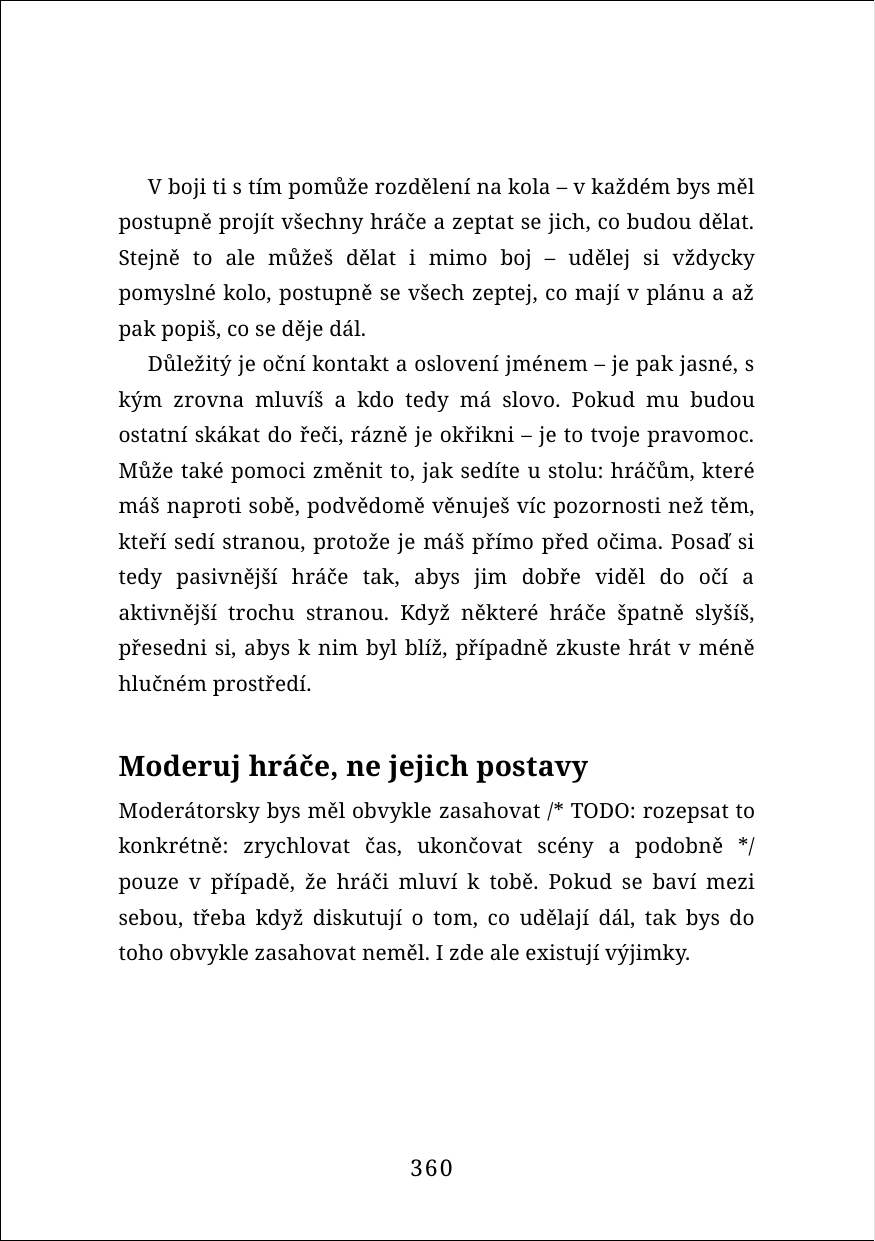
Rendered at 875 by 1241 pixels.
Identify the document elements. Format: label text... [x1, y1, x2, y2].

text V boji ti s tím pomůže rozdělení na kola – v každém bys měl postupně projít všechny hráče a zeptat se jich, co budou dělat. Stejně to ale můžeš dělat i mimo boj – udělej si vždycky pomyslné kolo, postupně se všech zeptej, co mají v plánu a až pak popiš, co se děje dál. Důležitý je oční kontakt a oslovení jménem – je pak jasné, s kým zrovna mluvíš a kdo tedy má slovo. Pokud mu budou ostatní skákat do řeči, rázně je okřikni – je to tvoje pravomoc. Může také pomoci změnit to, jak sedíte u stolu: hráčům, které máš naproti sobě, podvědomě věnuješ víc pozornosti než těm, kteří sedí stranou, protože je máš přímo před očima. Posaď si tedy pasivnější hráče tak, abys jim dobře viděl do očí a aktivnější trochu stranou. Když některé hráče špatně slyšíš, přesedni si, abys k nim byl blíž, případně zkuste hrát v méně hlučném prostředí. [118, 172, 756, 697]
subtitle Moderuj hráče, ne jejich postavy [118, 746, 756, 784]
text Moderátorsky bys měl obvykle zasahovat /* TODO: rozepsat to konkrétně: zrychlovat čas, ukončovat scény a podobně */ pouze v případě, že hráči mluví k tobě. Pokud se baví mezi sebou, třeba když diskutují o tom, co udělají dál, tak bys do toho obvykle zasahovat neměl. I zde ale existují výjimky. [118, 796, 756, 967]
